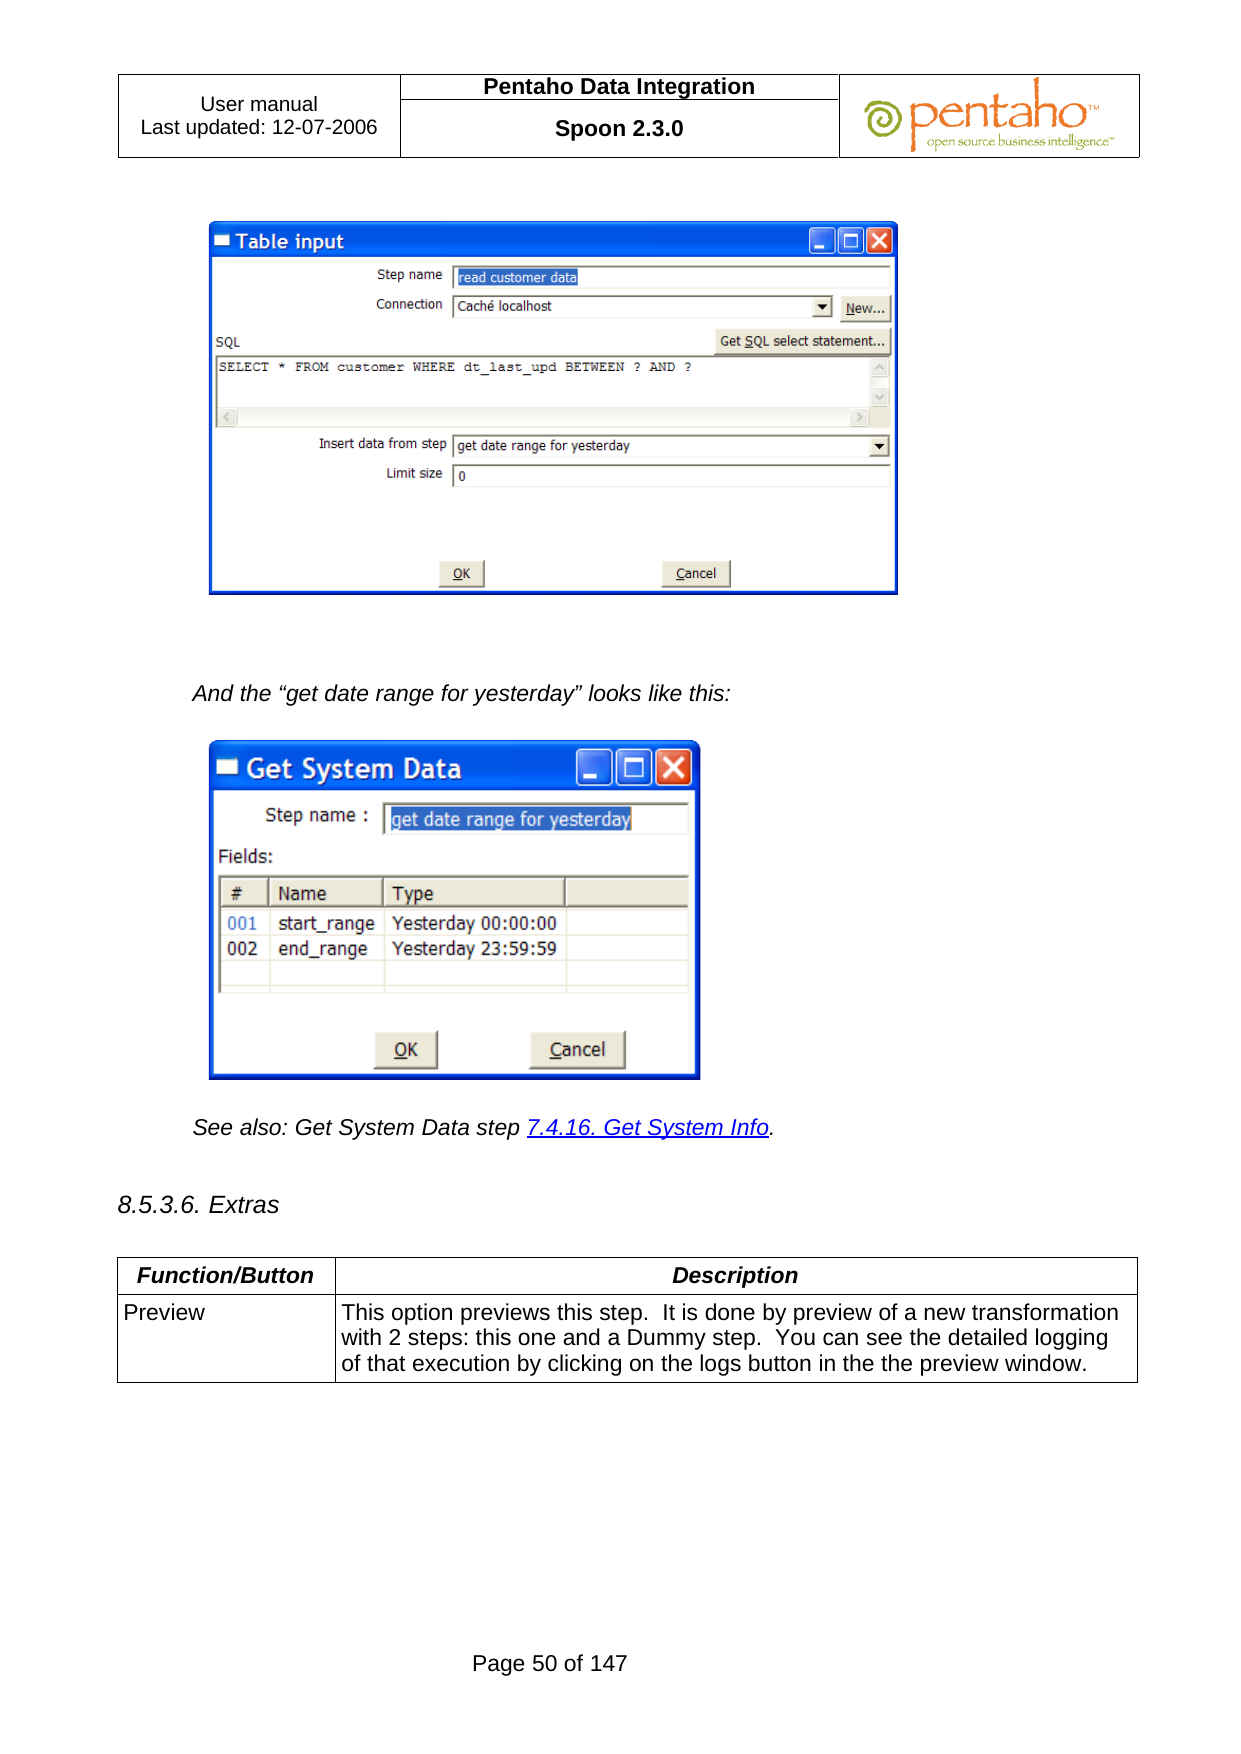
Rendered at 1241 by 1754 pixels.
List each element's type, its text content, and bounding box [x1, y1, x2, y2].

table_cell Preview [118, 1295, 335, 1382]
text And the “get date range for yesterday” looks like this: [117, 680, 1137, 706]
table_header Description [336, 1258, 1137, 1294]
picture [208, 221, 898, 595]
picture [208, 740, 701, 1080]
text See also: Get System Data step 7.4.16. Get System Info. [117, 1114, 1137, 1140]
table_header Function/Button [118, 1258, 335, 1294]
table_cell This option previews this step. It is done by preview of a new transformation with 2 steps: this one and a Dummy step. You can see the detailed logging of that execution by clicking on the logs button in the the preview window. [336, 1295, 1137, 1382]
subtitle Extras [117, 1191, 1137, 1218]
